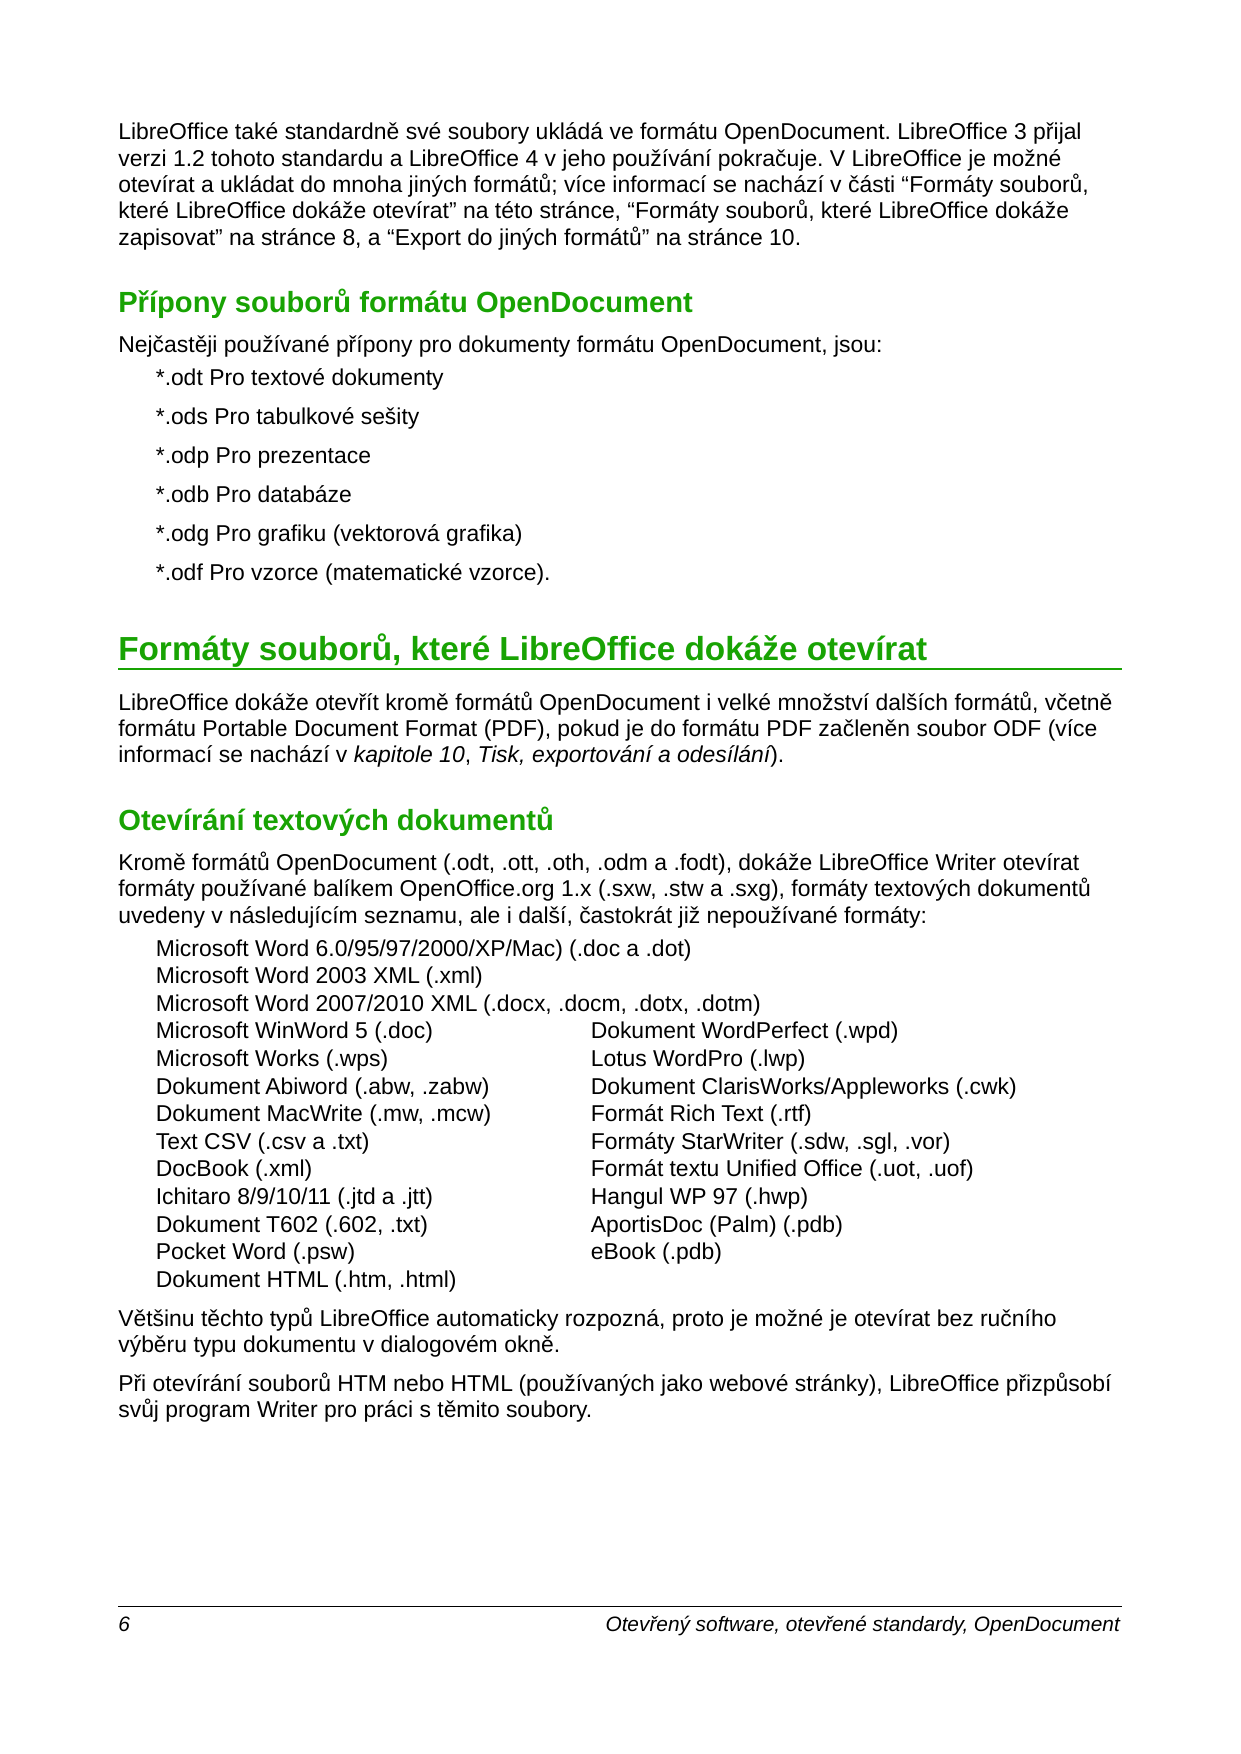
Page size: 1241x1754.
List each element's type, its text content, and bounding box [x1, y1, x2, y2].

subtitle Přípony souborů formátu OpenDocument [118, 285, 1122, 319]
text Většinu těchto typů LibreOffice automaticky rozpozná, proto je možné je otevírat bez ručního výběru typu dokumentu v dialogovém okně. [118, 1305, 1122, 1357]
text Dokument T602 (.602, .txt) AportisDoc (Palm) (.pdb) [156, 1211, 1122, 1237]
text Text CSV (.csv a .txt) Formáty StarWriter (.sdw, .sgl, .vor) [156, 1128, 1122, 1154]
subtitle Otevírání textových dokumentů [118, 803, 1122, 837]
text Dokument HTML (.htm, .html) [156, 1266, 1122, 1292]
text Při otevírání souborů HTM nebo HTML (používaných jako webové stránky), LibreOffice přizpůsobí svůj program Writer pro práci s těmito soubory. [118, 1370, 1122, 1423]
text DocBook (.xml) Formát textu Unified Office (.uot, .uof) [156, 1155, 1122, 1182]
text Dokument Abiword (.abw, .zabw) Dokument ClarisWorks/Appleworks (.cwk) [156, 1073, 1122, 1099]
text Microsoft WinWord 5 (.doc) Dokument WordPerfect (.wpd) [156, 1017, 1122, 1044]
list Nejčastěji používané přípony pro dokumenty formátu OpenDocument, jsou: [118, 331, 1122, 358]
subtitle Formáty souborů, které LibreOffice dokáže otevírat [118, 629, 1122, 668]
text Dokument MacWrite (.mw, .mcw) Formát Rich Text (.rtf) [156, 1100, 1122, 1127]
text *.odb Pro databáze [156, 481, 1122, 507]
text Microsoft Word 6.0/95/97/2000/XP/Mac) (.doc a .dot) Microsoft Word 2003 XML (.xml) Microsoft Word 2007/2010 XML (.docx, .docm, .dotx, .dotm) [156, 934, 1122, 1016]
text *.ods Pro tabulkové sešity [156, 403, 1122, 429]
text *.odg Pro grafiku (vektorová grafika) [156, 519, 1122, 546]
text Ichitaro 8/9/10/11 (.jtd a .jtt) Hangul WP 97 (.hwp) [156, 1183, 1122, 1209]
text *.odt Pro textové dokumenty [156, 364, 1122, 391]
text LibreOffice také standardně své soubory ukládá ve formátu OpenDocument. LibreOffice 3 přijal verzi 1.2 tohoto standardu a LibreOffice 4 v jeho používání pokračuje. V LibreOffice je možné otevírat a ukládat do mnoha jiných formátů; více informací se nachází v části “Formáty souborů, které LibreOffice dokáže otevírat” na této stránce, “Formáty souborů, které LibreOffice dokáže zapisovat” na stránce 8, a “Export do jiných formátů” na stránce 10. [118, 118, 1122, 250]
text *.odf Pro vzorce (matematické vzorce). [156, 558, 1122, 585]
text *.odp Pro prezentace [156, 442, 1122, 468]
list Kromě formátů OpenDocument (.odt, .ott, .oth, .odm a .fodt), dokáže LibreOffice Writer otevírat formáty používané balíkem OpenOffice.org 1.x (.sxw, .stw a .sxg), formáty textových dokumentů uvedeny v následujícím seznamu, ale i další, častokrát již nepoužívané formáty: [118, 849, 1122, 928]
text LibreOffice dokáže otevřít kromě formátů OpenDocument i velké množství dalších formátů, včetně formátu Portable Document Format (PDF), pokud je do formátu PDF začleněn soubor ODF (více informací se nachází v kapitole 10, Tisk, exportování a odesílání). [118, 688, 1122, 768]
text Microsoft Works (.wps) Lotus WordPro (.lwp) [156, 1045, 1122, 1071]
text Pocket Word (.psw) eBook (.pdb) [156, 1238, 1122, 1264]
